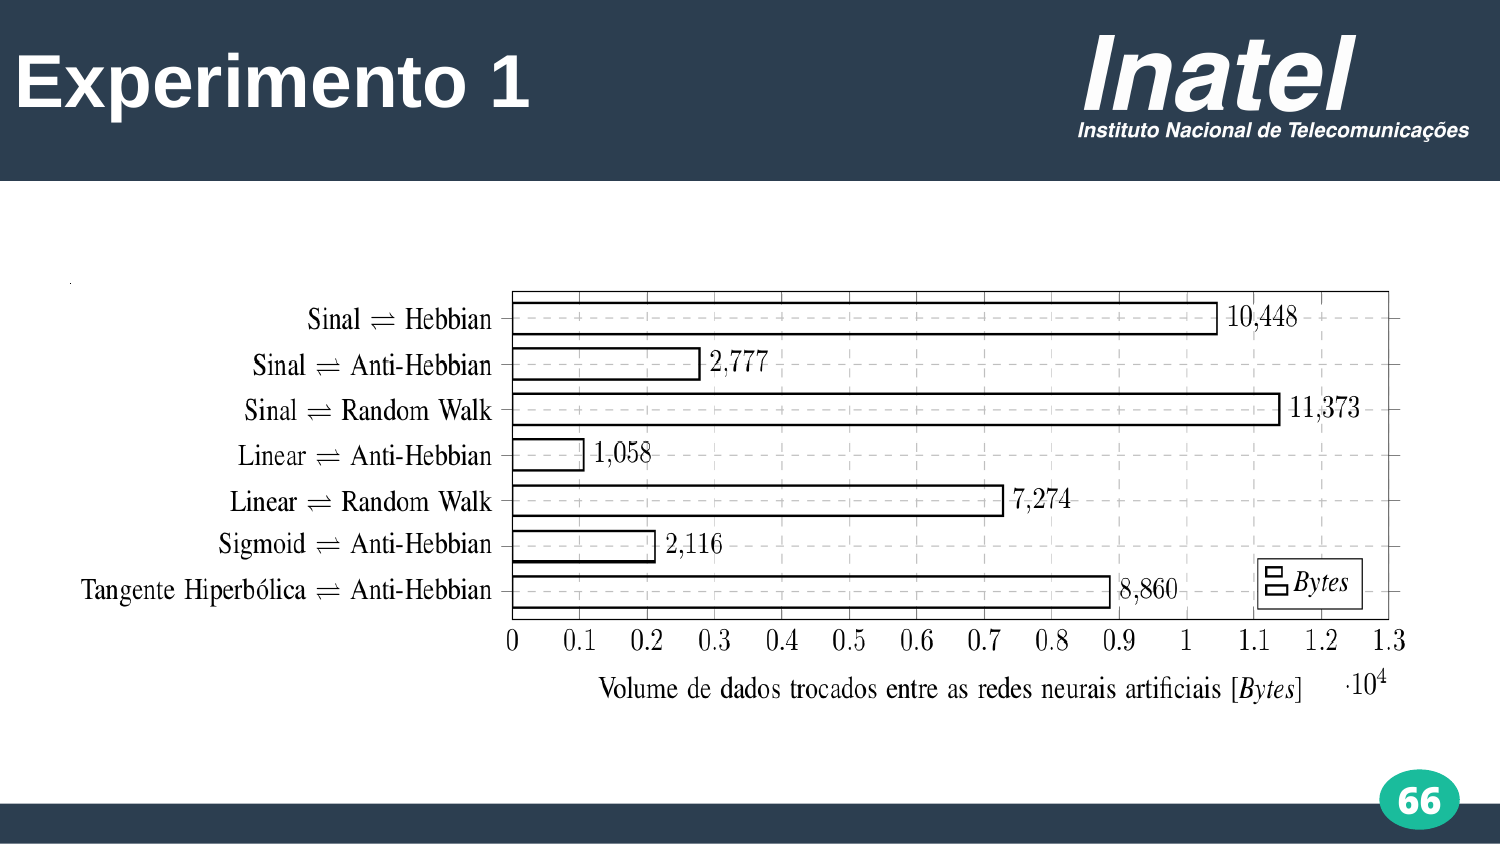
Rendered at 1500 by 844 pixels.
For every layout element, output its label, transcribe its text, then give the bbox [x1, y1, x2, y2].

text_box Experimento 1 [0, 27, 1063, 136]
picture [70, 283, 1424, 722]
picture [1078, 35, 1469, 142]
